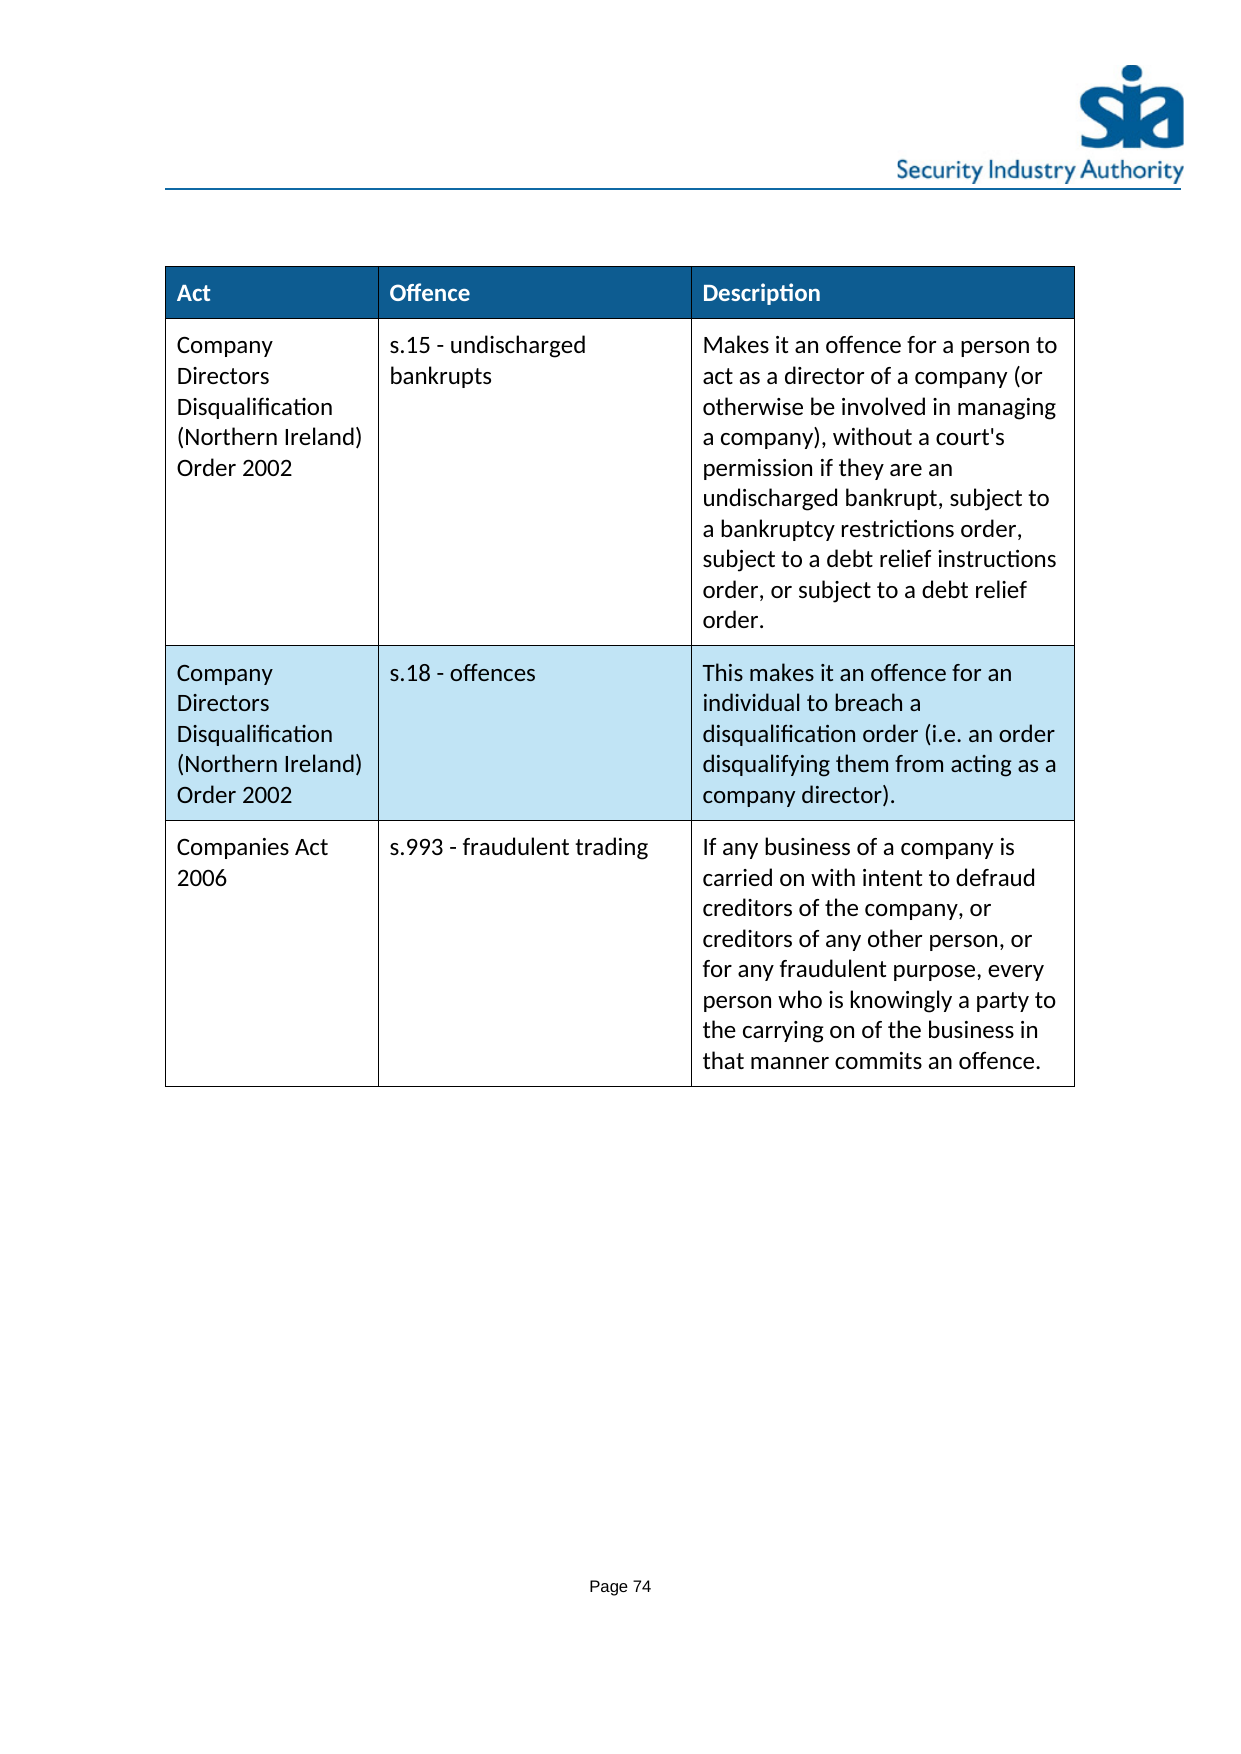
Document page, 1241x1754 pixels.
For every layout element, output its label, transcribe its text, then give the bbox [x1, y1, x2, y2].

table_cell Companies Act 2006 [166, 821, 378, 1086]
table_cell s.18 - offences [379, 646, 691, 820]
table_header Act [166, 267, 378, 318]
table_cell Company Directors Disqualification (Northern Ireland) Order 2002 [166, 646, 378, 820]
table_cell Makes it an offence for a person to act as a director of a company (or otherwise be involved in managing a company), without a court's permission if they are an undischarged bankrupt, subject to a bankruptcy restrictions order, subject to a debt relief instructions order, or subject to a debt relief order. [692, 319, 1074, 645]
table_header Description [692, 267, 1074, 318]
table_cell This makes it an offence for an individual to breach a disqualification order (i.e. an order disqualifying them from acting as a company director). [692, 646, 1074, 820]
table_cell s.993 - fraudulent trading [379, 821, 691, 1086]
table_cell s.15 - undischarged bankrupts [379, 319, 691, 645]
table_cell Company Directors Disqualification (Northern Ireland) Order 2002 [166, 319, 378, 645]
table_header Offence [379, 267, 691, 318]
table_cell If any business of a company is carried on with intent to defraud creditors of the company, or creditors of any other person, or for any fraudulent purpose, every person who is knowingly a party to the carrying on of the business in that manner commits an offence. [692, 821, 1074, 1086]
